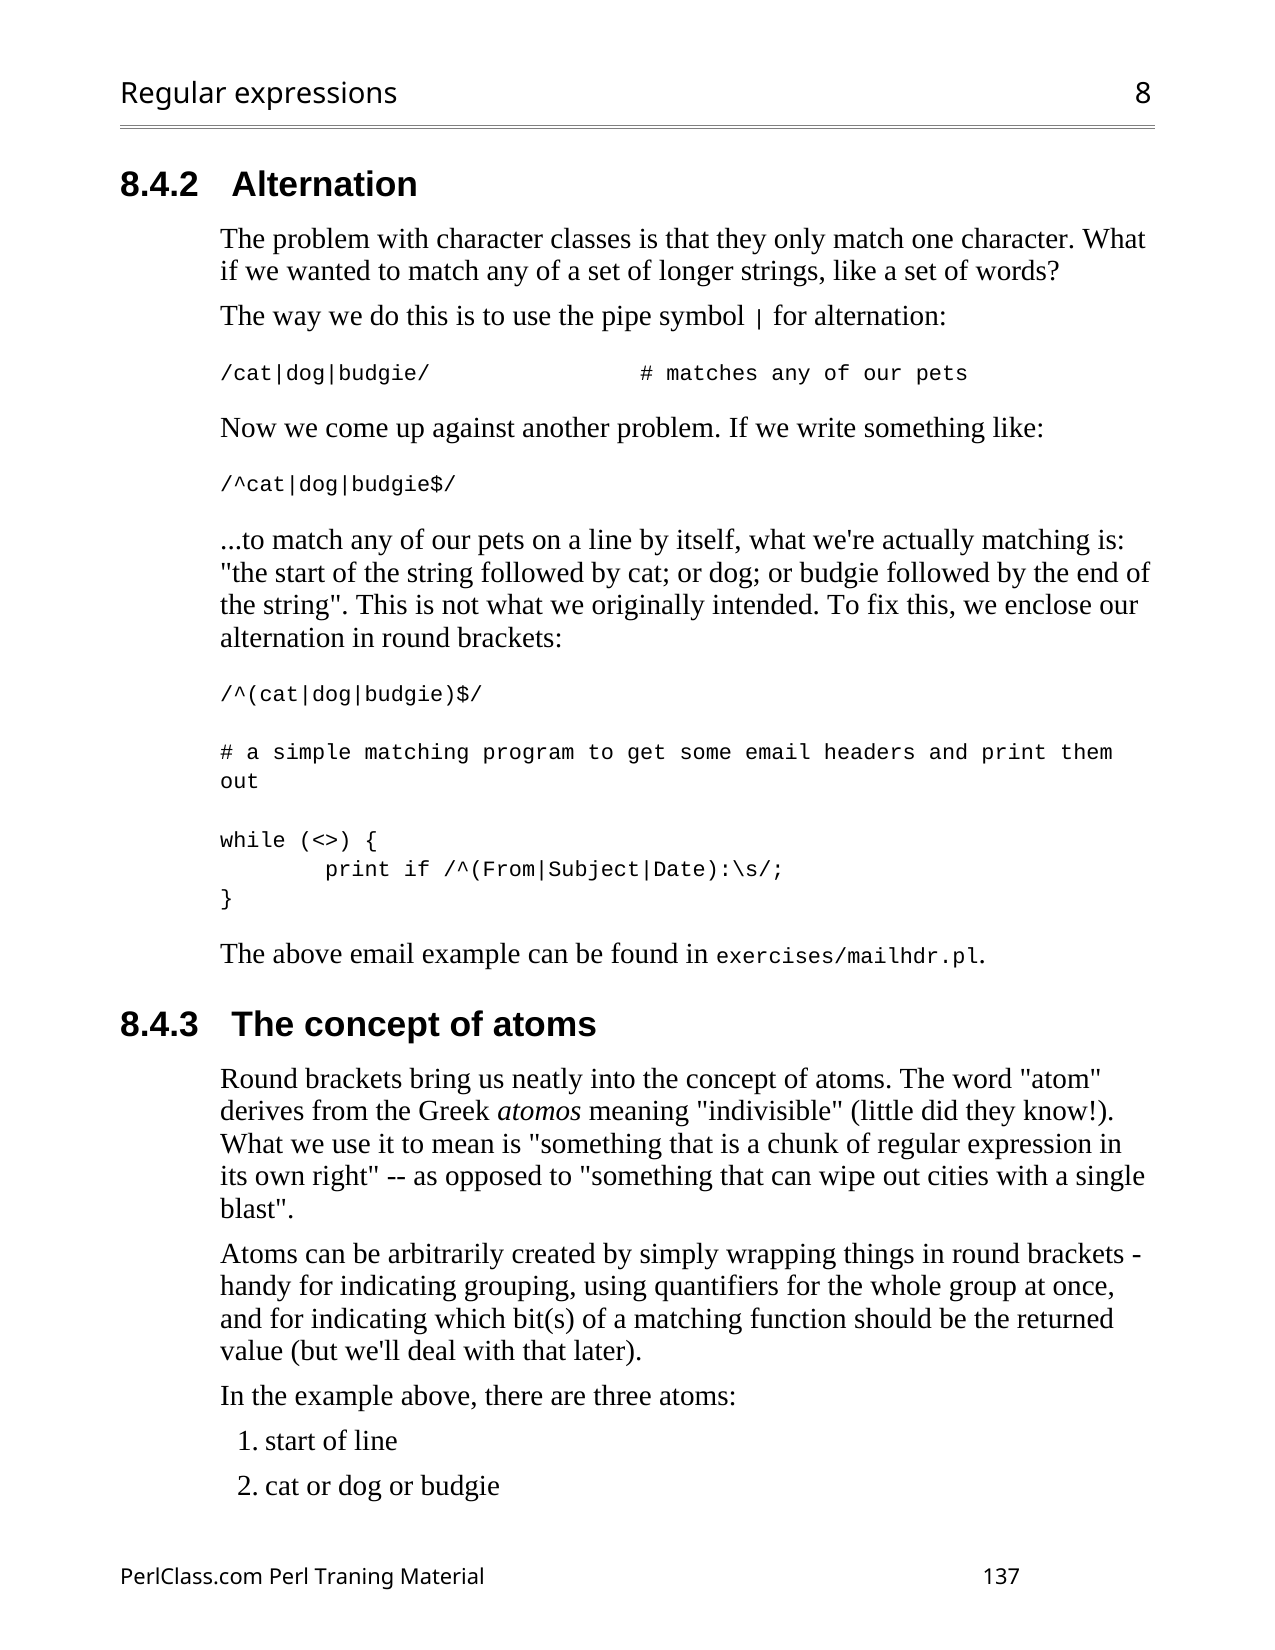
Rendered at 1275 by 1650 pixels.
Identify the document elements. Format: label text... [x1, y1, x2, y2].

subtitle The concept of atoms [120, 997, 1155, 1044]
text /^cat|dog|budgie$/ [220, 469, 1155, 498]
text Round brackets bring us neatly into the concept of atoms. The word "atom" derives from the Greek atomos meaning "indivisible" (little did they know!). What we use it to mean is "something that is a chunk of regular expression in its own right" -- as opposed to "something that can wipe out cities with a single blast". [220, 1062, 1155, 1224]
text /cat|dog|budgie/ # matches any of our pets [220, 357, 1155, 386]
text In the example above, there are three atoms: [220, 1379, 1155, 1412]
text Now we come up against another problem. If we write something like: [220, 411, 1155, 444]
text print if /^(From|Subject|Date):\s/; [220, 854, 1155, 883]
text # a simple matching program to get some email headers and print them out [220, 737, 1155, 795]
text The above email example can be found in exercises/mailhdr.pl. [220, 937, 1155, 970]
text Atoms can be arbitrarily created by simply wrapping things in round brackets - handy for indicating grouping, using quantifiers for the whole group at once, and for indicating which bit(s) of a matching function should be the returned value (but we'll deal with that later). [220, 1237, 1155, 1367]
text 1. start of line [220, 1424, 1155, 1457]
text The way we do this is to use the pipe symbol | for alternation: [220, 299, 1155, 332]
text ...to match any of our pets on a line by itself, what we're actually matching is: "the start of the string followed by cat; or dog; or budgie followed by the end of the string". This is not what we originally intended. To fix this, we enclose our alternation in round brackets: [220, 523, 1155, 653]
text /^(cat|dog|budgie)$/ [220, 678, 1155, 707]
text } [220, 883, 1155, 912]
subtitle Alternation [120, 157, 1155, 204]
text 2. cat or dog or budgie [220, 1469, 1155, 1502]
text while (<>) { [220, 824, 1155, 854]
text The problem with character classes is that they only match one character. What if we wanted to match any of a set of longer strings, like a set of words? [220, 222, 1155, 287]
